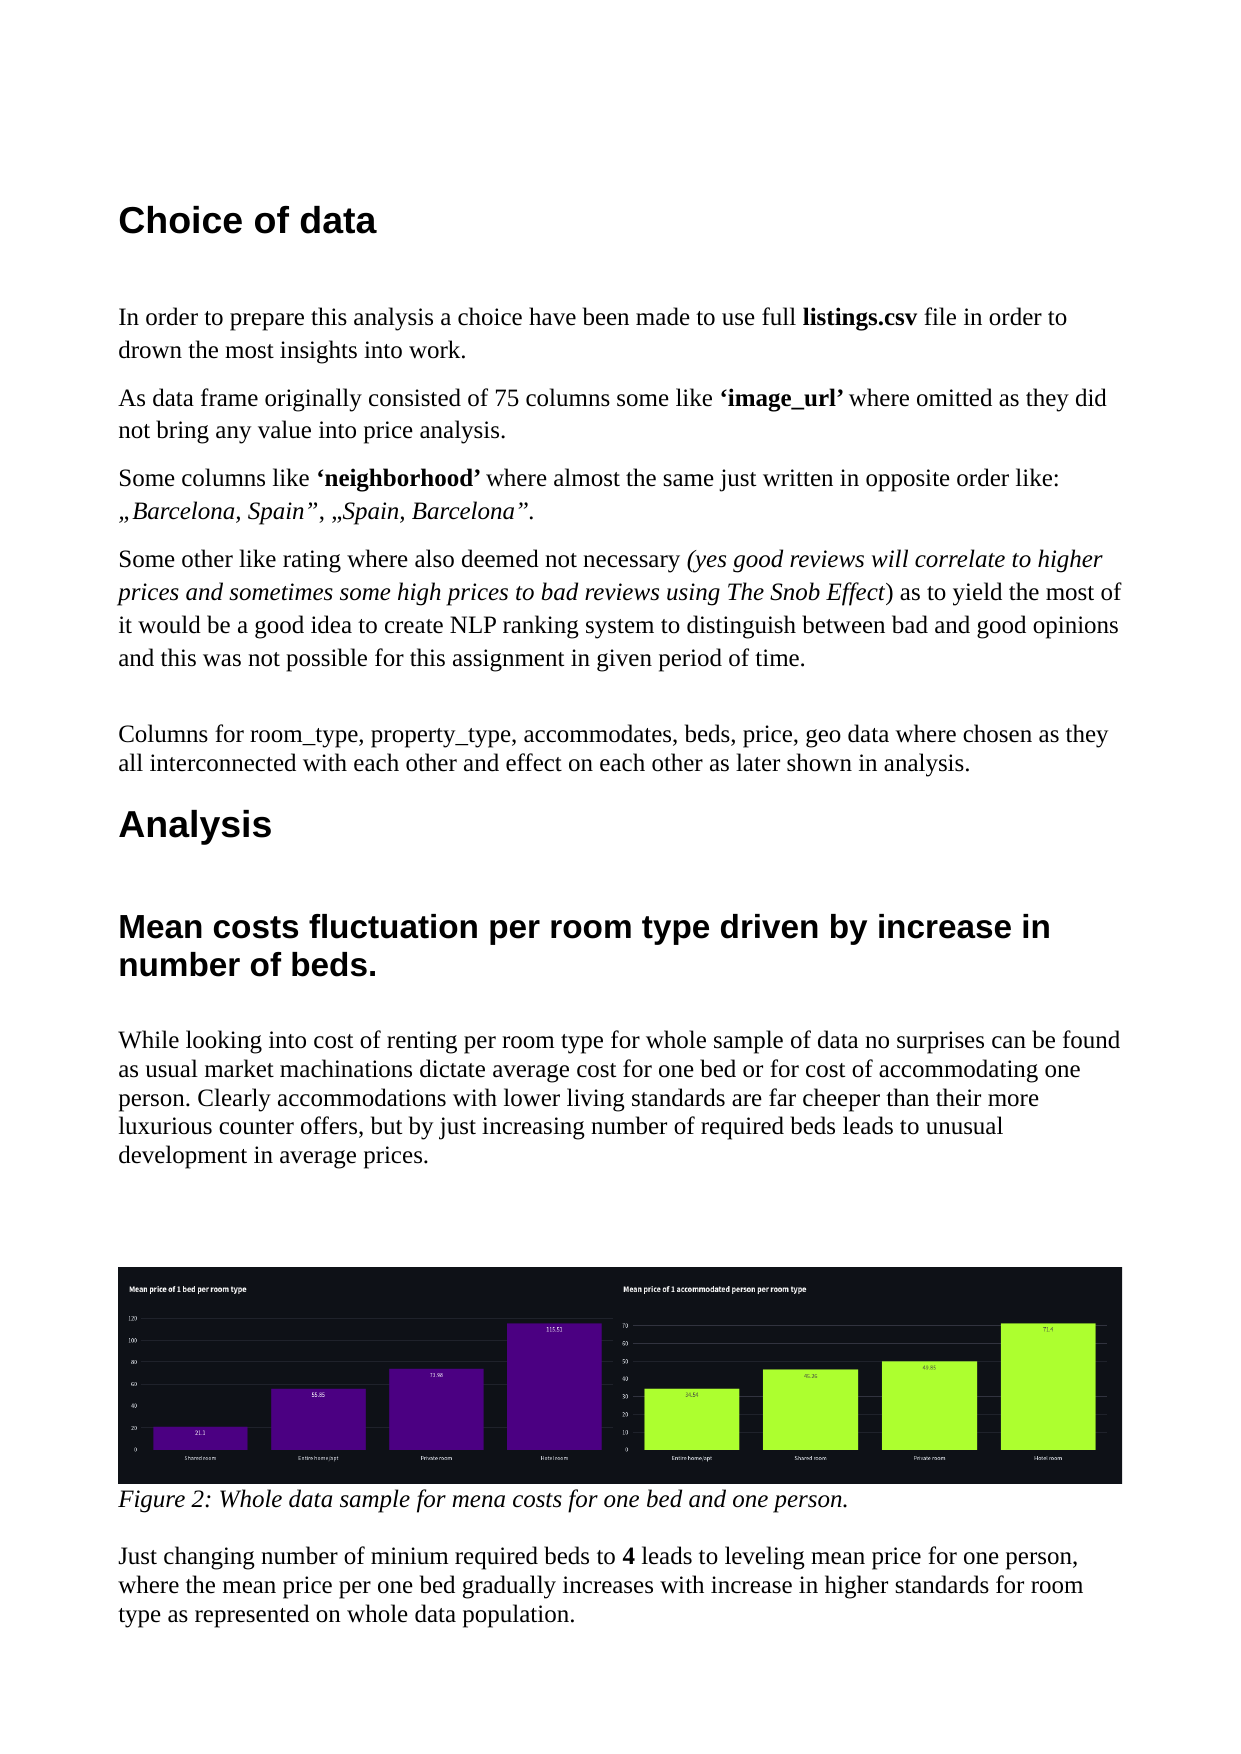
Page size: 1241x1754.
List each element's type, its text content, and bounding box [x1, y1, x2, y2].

text Columns for room_type, property_type, accommodates, beds, price, geo data where chosen as they all interconnected with each other and effect on each other as later shown in analysis. [118, 719, 1122, 777]
subtitle Choice of data [118, 199, 1122, 242]
text While looking into cost of renting per room type for whole sample of data no surprises can be found as usual market machinations dictate average cost for one bed or for cost of accommodating one person. Clearly accommodations with lower living standards are far cheeper than their more luxurious counter offers, but by just increasing number of required beds leads to unusual development in average prices. [118, 1025, 1122, 1169]
text Some columns like ‘neighborhood’ where almost the same just written in opposite order like: „Barcelona, Spain”, „Spain, Barcelona”. [118, 463, 1122, 525]
text Some other like rating where also deemed not necessary (yes good reviews will correlate to higher prices and sometimes some high prices to bad reviews using The Snob Effect) as to yield the most of it would be a good idea to create NLP ranking system to distinguish between bad and good opinions and this was not possible for this assignment in given period of time. [118, 544, 1122, 672]
picture [118, 1267, 1123, 1484]
text In order to prepare this analysis a choice have been made to use full listings.csv file in order to drown the most insights into work. [118, 302, 1122, 364]
text Just changing number of minium required beds to 4 leads to leveling mean price for one person, where the mean price per one bed gradually increases with increase in higher standards for room type as represented on whole data population. [118, 1541, 1122, 1628]
text As data frame originally consisted of 75 columns some like ‘image_url’ where omitted as they did not bring any value into price analysis. [118, 383, 1122, 444]
subtitle Analysis [118, 802, 1122, 845]
subtitle Mean costs fluctuation per room type driven by increase in number of beds. [118, 907, 1122, 984]
text Figure 2: Whole data sample for mena costs for one bed and one person. [118, 1484, 1122, 1513]
